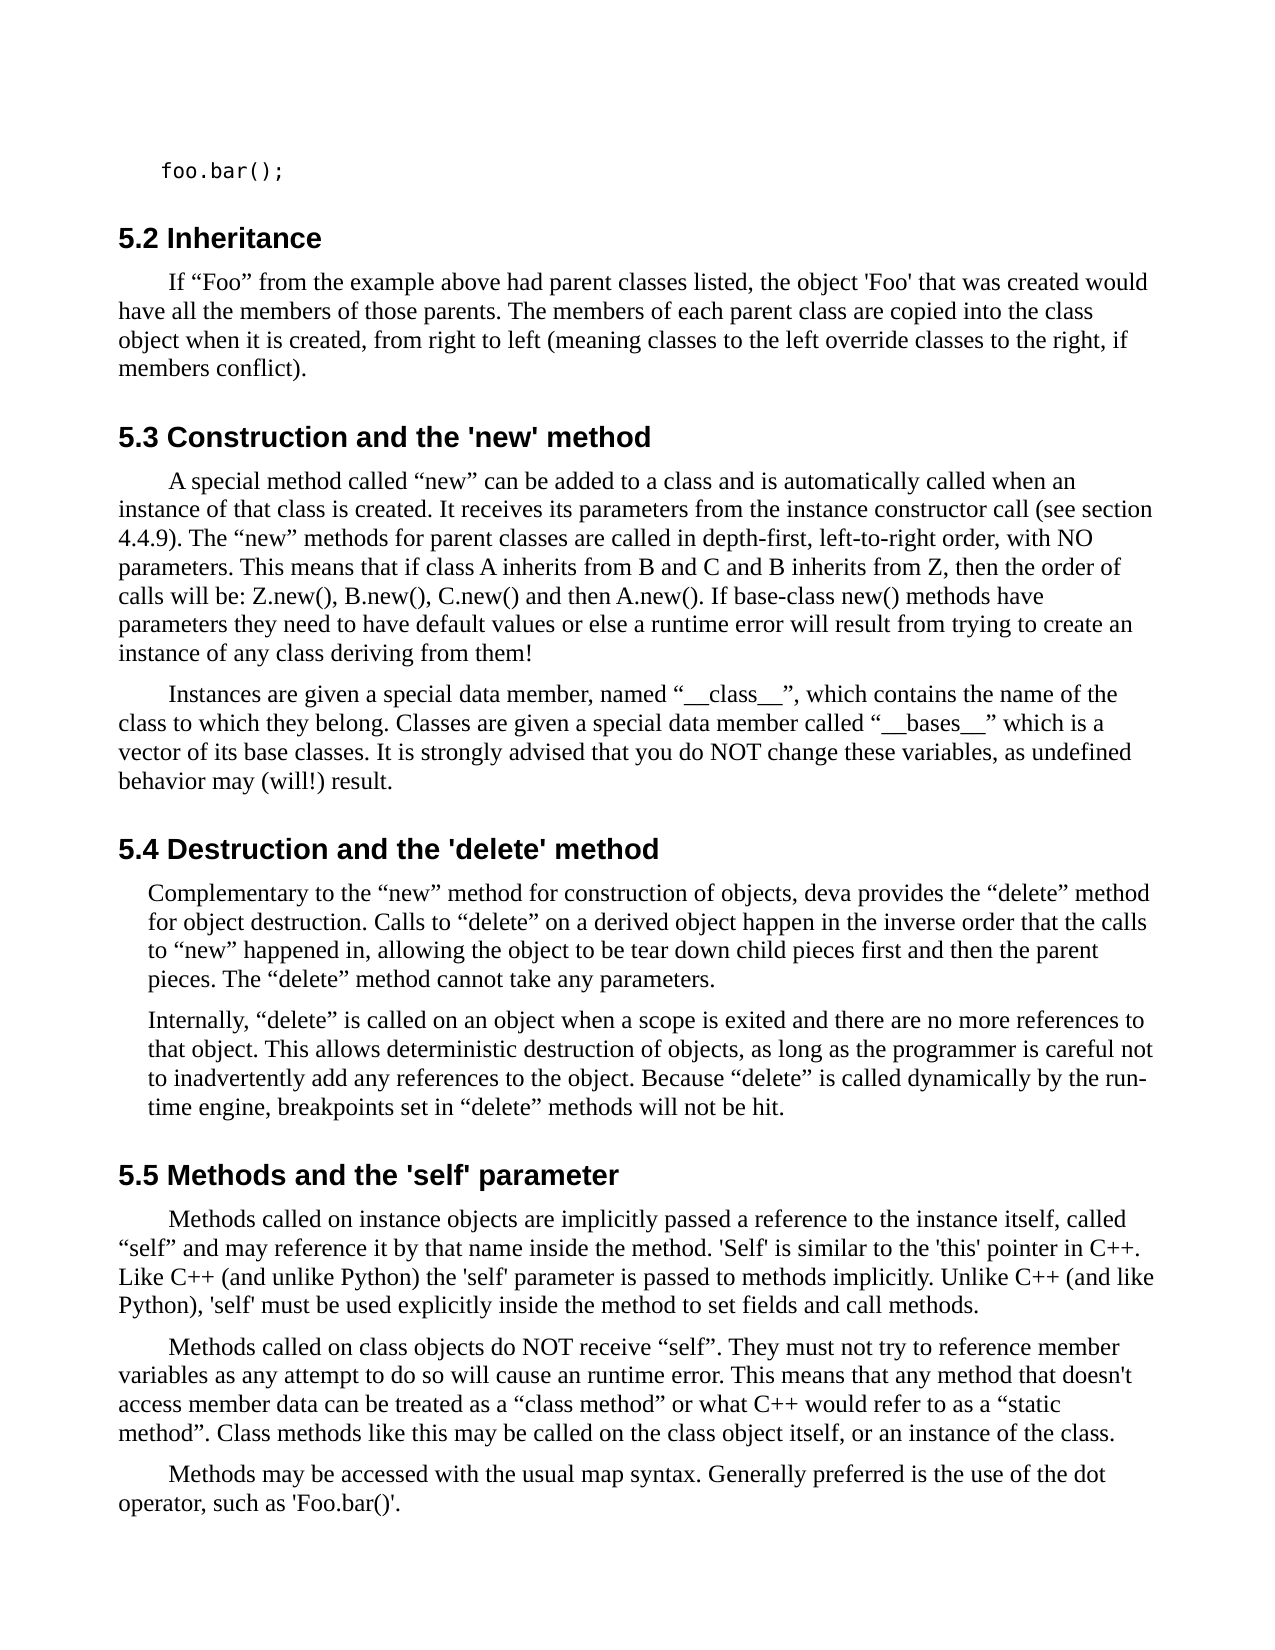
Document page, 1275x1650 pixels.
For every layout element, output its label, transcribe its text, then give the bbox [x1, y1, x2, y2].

text A special method called “new” can be added to a class and is automatically called when an instance of that class is created. It receives its parameters from the instance constructor call (see section 4.4.9). The “new” methods for parent classes are called in depth-first, left-to-right order, with NO parameters. This means that if class A inherits from B and C and B inherits from Z, then the order of calls will be: Z.new(), B.new(), C.new() and then A.new(). If base-class new() methods have parameters they need to have default values or else a runtime error will result from trying to create an instance of any class deriving from them! [118, 466, 1157, 667]
subtitle 5.5 Methods and the 'self' parameter [118, 1158, 1157, 1192]
text Complementary to the “new” method for construction of objects, deva provides the “delete” method for object destruction. Calls to “delete” on a derived object happen in the inverse order that the calls to “new” happened in, allowing the object to be tear down child pieces first and then the parent pieces. The “delete” method cannot take any parameters. [148, 878, 1157, 993]
text Methods may be accessed with the usual map syntax. Generally preferred is the use of the dot operator, such as 'Foo.bar()'. [118, 1459, 1157, 1517]
subtitle 5.4 Destruction and the 'delete' method [118, 832, 1157, 866]
text Methods called on class objects do NOT receive “self”. They must not try to reference member variables as any attempt to do so will cause an runtime error. This means that any method that doesn't access member data can be treated as a “class method” or what C++ would refer to as a “static method”. Class methods like this may be called on the class object itself, or an instance of the class. [118, 1332, 1157, 1447]
text Methods called on instance objects are implicitly passed a reference to the instance itself, called “self” and may reference it by that name inside the method. 'Self' is similar to the 'this' pointer in C++. Like C++ (and unlike Python) the 'self' parameter is passed to methods implicitly. Unlike C++ (and like Python), 'self' must be used explicitly inside the method to set fields and call methods. [118, 1204, 1157, 1319]
subtitle 5.2 Inheritance [118, 221, 1157, 255]
subtitle 5.3 Construction and the 'new' method [118, 420, 1157, 453]
text Internally, “delete” is called on an object when a scope is exited and there are no more references to that object. This allows deterministic destruction of objects, as long as the programmer is careful not to inadvertently add any references to the object. Because “delete” is called dynamically by the run-time engine, breakpoints set in “delete” methods will not be hit. [148, 1006, 1157, 1121]
text If “Foo” from the example above had parent classes listed, the object 'Foo' that was created would have all the members of those parents. The members of each parent class are copied into the class object when it is created, from right to left (meaning classes to the left override classes to the right, if members conflict). [118, 267, 1157, 382]
text Instances are given a special data member, named “__class__”, which contains the name of the class to which they belong. Classes are given a special data member called “__bases__” which is a vector of its base classes. It is strongly advised that you do NOT change these variables, as undefined behavior may (will!) result. [118, 679, 1157, 794]
text foo.bar(); [118, 159, 1157, 184]
